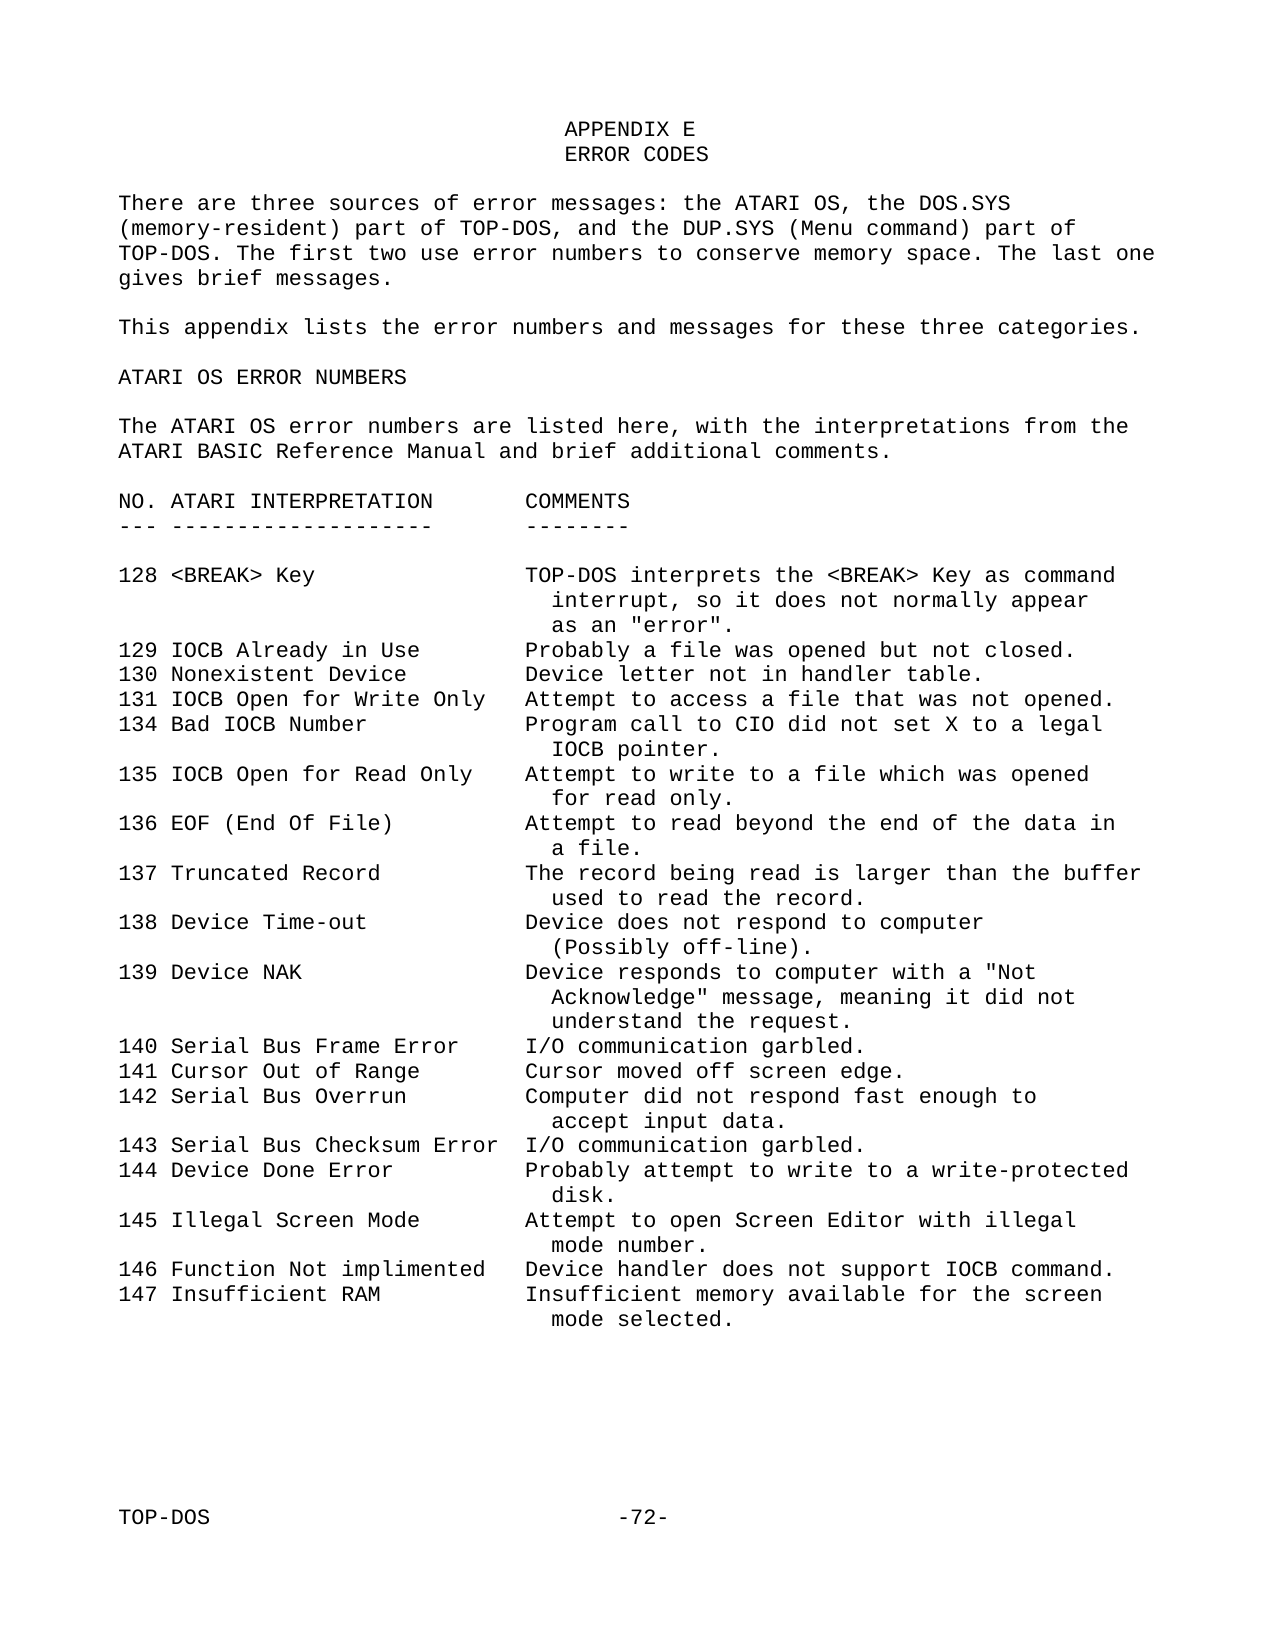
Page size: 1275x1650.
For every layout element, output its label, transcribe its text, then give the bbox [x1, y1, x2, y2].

text TOP-DOS -72- [118, 1506, 1157, 1531]
text 144 Device Done Error Probably attempt to write to a write-protected [118, 1159, 1157, 1184]
text (memory-resident) part of TOP-DOS, and the DUP.SYS (Menu command) part of [118, 217, 1157, 242]
text mode selected. [118, 1308, 1157, 1333]
text 138 Device Time-out Device does not respond to computer [118, 911, 1157, 936]
text --- -------------------- -------- [118, 515, 1157, 539]
text IOCB pointer. [118, 738, 1157, 763]
text There are three sources of error messages: the ATARI OS, the DOS.SYS [118, 192, 1157, 217]
text disk. [118, 1184, 1157, 1209]
text 134 Bad IOCB Number Program call to CIO did not set X to a legal [118, 713, 1157, 738]
text APPENDIX E [118, 118, 1157, 143]
text gives brief messages. [118, 267, 1157, 292]
text 135 IOCB Open for Read Only Attempt to write to a file which was opened [118, 763, 1157, 787]
text mode number. [118, 1234, 1157, 1258]
text 128 <BREAK> Key TOP-DOS interprets the <BREAK> Key as command [118, 564, 1157, 589]
text ATARI OS ERROR NUMBERS [118, 366, 1157, 391]
text a file. [118, 837, 1157, 862]
text (Possibly off-line). [118, 936, 1157, 961]
text ATARI BASIC Reference Manual and brief additional comments. [118, 440, 1157, 465]
text for read only. [118, 787, 1157, 812]
text TOP-DOS. The first two use error numbers to conserve memory space. The last one [118, 242, 1157, 267]
text 130 Nonexistent Device Device letter not in handler table. [118, 663, 1157, 688]
text Acknowledge" message, meaning it did not [118, 986, 1157, 1011]
text 139 Device NAK Device responds to computer with a "Not [118, 961, 1157, 986]
text 143 Serial Bus Checksum Error I/O communication garbled. [118, 1134, 1157, 1159]
text 129 IOCB Already in Use Probably a file was opened but not closed. [118, 639, 1157, 663]
text used to read the record. [118, 887, 1157, 911]
text 137 Truncated Record The record being read is larger than the buffer [118, 862, 1157, 887]
text as an "error". [118, 614, 1157, 639]
text 140 Serial Bus Frame Error I/O communication garbled. [118, 1035, 1157, 1060]
text NO. ATARI INTERPRETATION COMMENTS [118, 490, 1157, 515]
text understand the request. [118, 1011, 1157, 1035]
text ERROR CODES [118, 143, 1157, 168]
text This appendix lists the error numbers and messages for these three categories. [118, 316, 1157, 341]
text 136 EOF (End Of File) Attempt to read beyond the end of the data in [118, 812, 1157, 837]
text 147 Insufficient RAM Insufficient memory available for the screen [118, 1283, 1157, 1308]
text 141 Cursor Out of Range Cursor moved off screen edge. [118, 1060, 1157, 1085]
text The ATARI OS error numbers are listed here, with the interpretations from the [118, 416, 1157, 440]
text accept input data. [118, 1110, 1157, 1134]
text 142 Serial Bus Overrun Computer did not respond fast enough to [118, 1085, 1157, 1110]
text interrupt, so it does not normally appear [118, 589, 1157, 614]
text 145 Illegal Screen Mode Attempt to open Screen Editor with illegal [118, 1209, 1157, 1234]
text 131 IOCB Open for Write Only Attempt to access a file that was not opened. [118, 688, 1157, 713]
text 146 Function Not implimented Device handler does not support IOCB command. [118, 1258, 1157, 1283]
